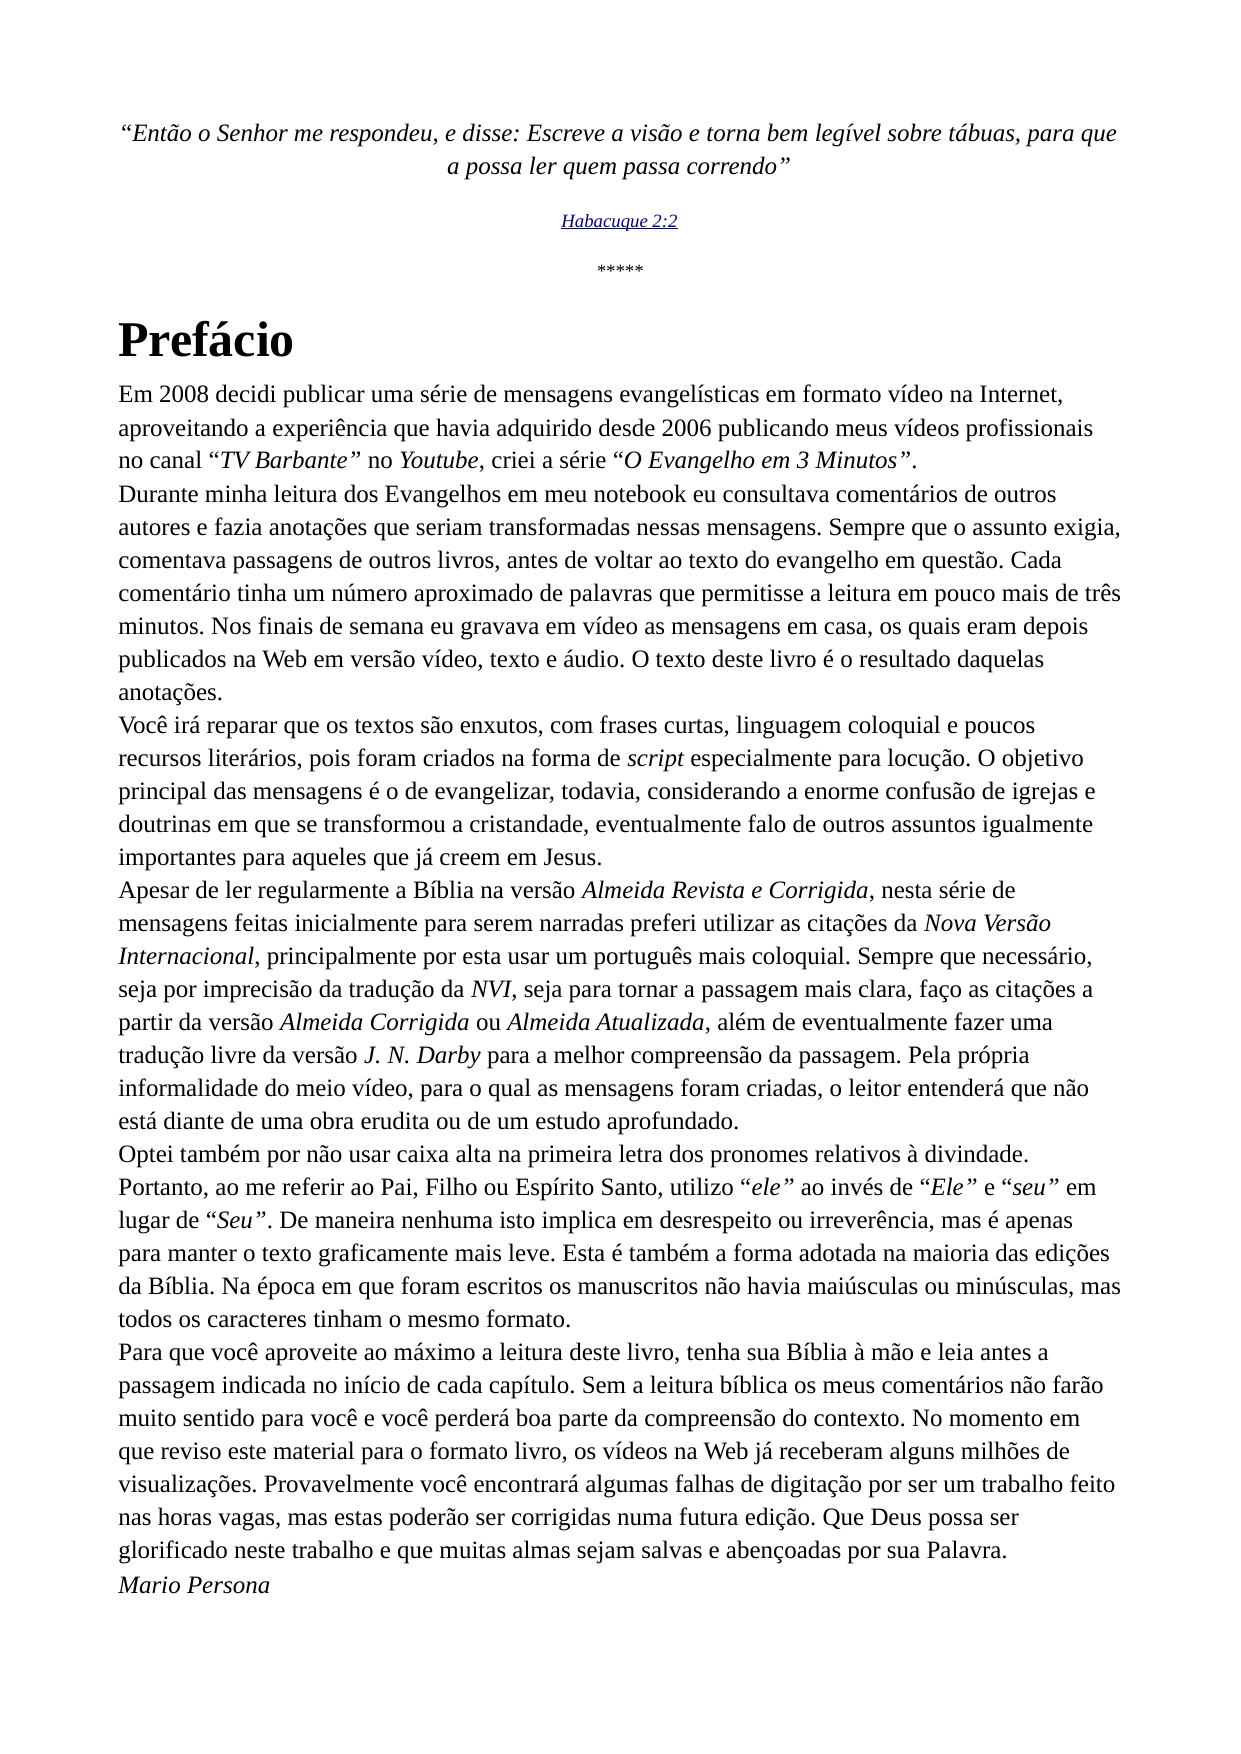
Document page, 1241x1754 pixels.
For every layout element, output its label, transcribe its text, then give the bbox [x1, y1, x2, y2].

text “Então o Senhor me respondeu, e disse: Escreve a visão e torna bem legível sobre tábuas, para que a possa ler quem passa correndo” [118, 118, 1122, 180]
text Optei também por não usar caixa alta na primeira letra dos pronomes relativos à divindade. Portanto, ao me referir ao Pai, Filho ou Espírito Santo, utilizo “ele” ao invés de “Ele” e “seu” em lugar de “Seu”. De maneira nenhuma isto implica em desrespeito ou irreverência, mas é apenas para manter o texto graficamente mais leve. Esta é também a forma adotada na maioria das edições da Bíblia. Na época em que foram escritos os manuscritos não havia maiúsculas ou minúsculas, mas todos os caracteres tinham o mesmo formato. [118, 1139, 1122, 1333]
text Durante minha leitura dos Evangelhos em meu notebook eu consultava comentários de outros autores e fazia anotações que seriam transformadas nessas mensagens. Sempre que o assunto exigia, comentava passagens de outros livros, antes de voltar ao texto do evangelho em questão. Cada comentário tinha um número aproximado de palavras que permitisse a leitura em pouco mais de três minutos. Nos finais de semana eu gravava em vídeo as mensagens em casa, os quais eram depois publicados na Web em versão vídeo, texto e áudio. O texto deste livro é o resultado daquelas anotações. [118, 479, 1122, 706]
text Apesar de ler regularmente a Bíblia na versão Almeida Revista e Corrigida, nesta série de mensagens feitas inicialmente para serem narradas preferi utilizar as citações da Nova Versão Internacional, principalmente por esta usar um português mais coloquial. Sempre que necessário, seja por imprecisão da tradução da NVI, seja para tornar a passagem mais clara, faço as citações a partir da versão Almeida Corrigida ou Almeida Atualizada, além de eventualmente fazer uma tradução livre da versão J. N. Darby para a melhor compreensão da passagem. Pela própria informalidade do meio vídeo, para o qual as mensagens foram criadas, o leitor entenderá que não está diante de uma obra erudita ou de um estudo aprofundado. [118, 875, 1122, 1135]
text Habacuque 2:2 [118, 209, 1122, 231]
text Mario Persona [118, 1568, 1122, 1598]
subtitle Prefácio [118, 309, 1122, 367]
text ***** [118, 260, 1122, 281]
text Para que você aproveite ao máximo a leitura deste livro, tenha sua Bíblia à mão e leia antes a passagem indicada no início de cada capítulo. Sem a leitura bíblica os meus comentários não farão muito sentido para você e você perderá boa parte da compreensão do contexto. No momento em que reviso este material para o formato livro, os vídeos na Web já receberam alguns milhões de visualizações. Provavelmente você encontrará algumas falhas de digitação por ser um trabalho feito nas horas vagas, mas estas poderão ser corrigidas numa futura edição. Que Deus possa ser glorificado neste trabalho e que muitas almas sejam salvas e abençoadas por sua Palavra. [118, 1337, 1122, 1564]
text Em 2008 decidi publicar uma série de mensagens evangelísticas em formato vídeo na Internet, aproveitando a experiência que havia adquirido desde 2006 publicando meus vídeos profissionais no canal “TV Barbante” no Youtube, criei a série “O Evangelho em 3 Minutos”. [118, 379, 1122, 474]
text Você irá reparar que os textos são enxutos, com frases curtas, linguagem coloquial e poucos recursos literários, pois foram criados na forma de script especialmente para locução. O objetivo principal das mensagens é o de evangelizar, todavia, considerando a enorme confusão de igrejas e doutrinas em que se transformou a cristandade, eventualmente falo de outros assuntos igualmente importantes para aqueles que já creem em Jesus. [118, 710, 1122, 871]
